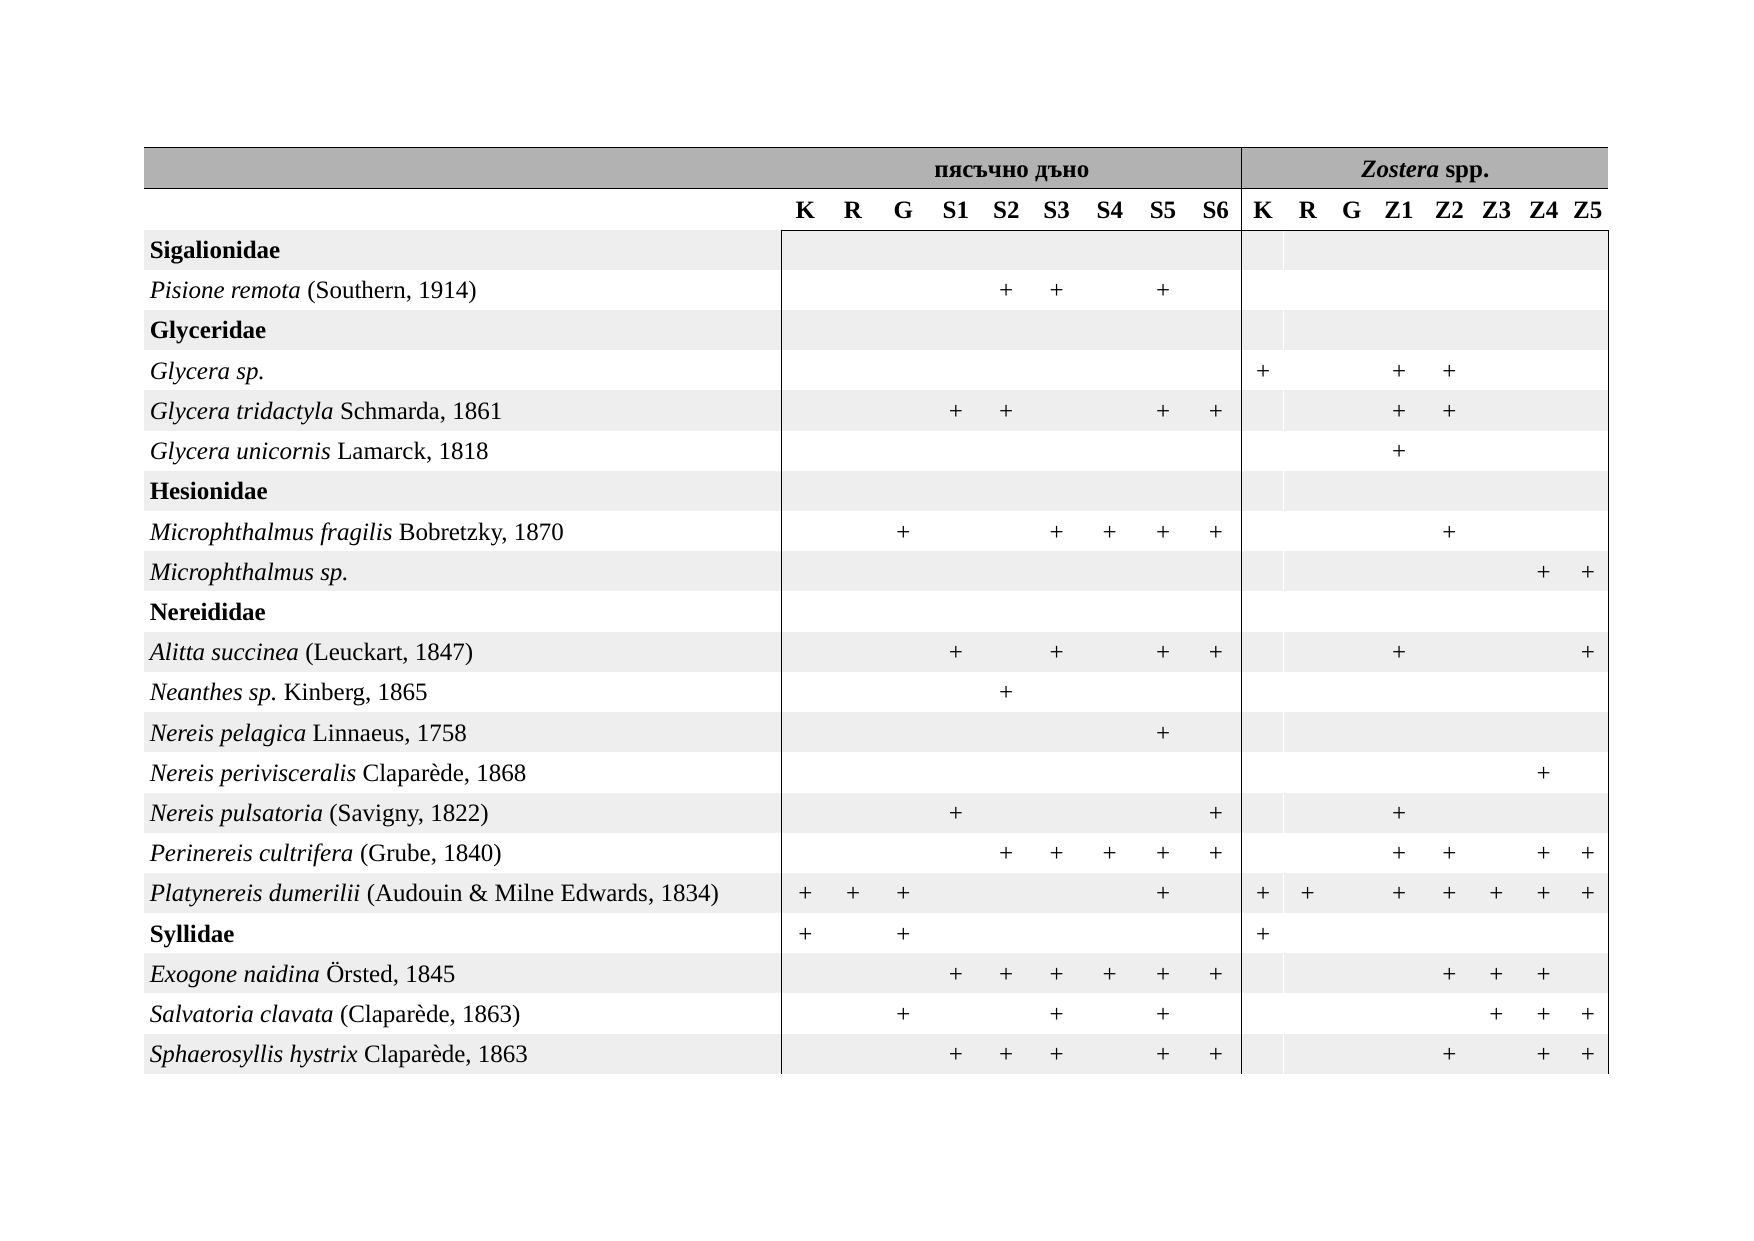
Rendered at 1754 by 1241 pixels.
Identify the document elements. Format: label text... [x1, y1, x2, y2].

table_cell [829, 431, 877, 471]
table_cell [1520, 270, 1567, 310]
table_cell [1472, 712, 1520, 752]
table_cell + [1136, 833, 1189, 873]
table_cell S3 [1030, 189, 1083, 229]
table_cell [1520, 672, 1567, 712]
table_cell [929, 270, 982, 310]
table_cell Glyceridae [144, 310, 781, 350]
table_cell [1372, 672, 1426, 712]
table_cell [782, 994, 829, 1034]
table_cell + [1372, 833, 1426, 873]
table_cell + [929, 632, 982, 672]
table_cell [1426, 793, 1472, 833]
table_cell Nereis pulsatoria (Savigny, 1822) [144, 793, 781, 833]
table_cell [1030, 672, 1083, 712]
table_cell [1136, 752, 1189, 792]
table_cell [1284, 431, 1331, 471]
table_cell + [1426, 390, 1472, 431]
table_cell [1136, 310, 1189, 350]
table_cell [829, 833, 877, 873]
table_cell + [829, 873, 877, 913]
table_cell [929, 994, 982, 1034]
table_cell [1567, 672, 1608, 712]
table_cell [982, 994, 1030, 1034]
table_cell + [1426, 350, 1472, 390]
table_cell Alitta succinea (Leuckart, 1847) [144, 632, 781, 672]
table_cell + [1136, 1034, 1189, 1074]
table_cell Glycera unicornis Lamarck, 1818 [144, 431, 781, 471]
table_cell + [1136, 390, 1189, 431]
table_cell [877, 431, 929, 471]
table_cell [782, 350, 829, 390]
table_cell [929, 833, 982, 873]
table_cell [1372, 1034, 1426, 1074]
table_cell [1083, 431, 1136, 471]
table_cell [1372, 953, 1426, 993]
table_cell Hesionidae [144, 471, 781, 511]
table_cell [1472, 350, 1520, 390]
table_cell + [1083, 511, 1136, 551]
table_cell [782, 752, 829, 792]
table_cell [1331, 953, 1372, 993]
table_cell [1083, 1034, 1136, 1074]
table_cell [982, 310, 1030, 350]
table_cell [1284, 591, 1331, 632]
table_cell [1520, 390, 1567, 431]
table_cell [1567, 712, 1608, 752]
table_cell [1242, 390, 1283, 431]
table_cell [1189, 270, 1241, 310]
table_cell [1136, 350, 1189, 390]
table_cell + [1030, 1034, 1083, 1074]
table_cell [829, 270, 877, 310]
table_cell [1284, 471, 1331, 511]
table_cell + [1472, 953, 1520, 993]
table_cell + [1189, 632, 1241, 672]
table_cell [1242, 270, 1283, 310]
table_cell [1030, 310, 1083, 350]
table_cell [1331, 873, 1372, 913]
table_cell [1331, 591, 1372, 632]
table_cell Z1 [1372, 189, 1426, 229]
table_cell [782, 231, 829, 270]
table_cell [929, 310, 982, 350]
table_cell [829, 672, 877, 712]
table_cell [1372, 913, 1426, 953]
table_cell [1426, 632, 1472, 672]
table_cell [1426, 672, 1472, 712]
table_header Zostera spp. [1242, 148, 1608, 188]
table_cell [1520, 712, 1567, 752]
table_cell [877, 672, 929, 712]
table_cell [1030, 913, 1083, 953]
table_cell [1567, 953, 1608, 993]
table_cell + [1136, 994, 1189, 1034]
table_cell [1030, 873, 1083, 913]
table_cell Sigalionidae [144, 230, 781, 270]
table_cell + [1136, 712, 1189, 752]
table_cell [829, 471, 877, 511]
table_cell [1284, 672, 1331, 712]
table_cell [877, 833, 929, 873]
table_cell [1284, 994, 1331, 1034]
table_cell [982, 913, 1030, 953]
table_cell + [1520, 1034, 1567, 1074]
table_cell [829, 390, 877, 431]
table_cell [1136, 431, 1189, 471]
table_cell [829, 913, 877, 953]
table_cell [1426, 471, 1472, 511]
table_cell [1567, 511, 1608, 551]
table_cell [782, 471, 829, 511]
table_cell [1372, 471, 1426, 511]
table_cell [1567, 793, 1608, 833]
table_cell [877, 591, 929, 632]
table_cell + [877, 913, 929, 953]
table_cell [1331, 833, 1372, 873]
table_cell + [1567, 1034, 1608, 1074]
table_cell [1426, 913, 1472, 953]
table_cell [982, 551, 1030, 591]
table_cell [1567, 431, 1608, 471]
table_cell + [1372, 793, 1426, 833]
table_cell [1567, 913, 1608, 953]
table_cell [1520, 632, 1567, 672]
table_cell [829, 752, 877, 792]
table_cell Syllidae [144, 913, 781, 953]
table_cell [1426, 270, 1472, 310]
table_cell [1083, 672, 1136, 712]
table_cell + [1189, 511, 1241, 551]
table_cell [1083, 632, 1136, 672]
table_cell + [929, 390, 982, 431]
table_cell [929, 591, 982, 632]
table_cell [1284, 390, 1331, 431]
table_cell + [929, 793, 982, 833]
table_cell + [982, 270, 1030, 310]
table_cell [877, 350, 929, 390]
table_cell [929, 672, 982, 712]
table_cell [1242, 953, 1283, 993]
table_cell [829, 632, 877, 672]
table_cell [1284, 632, 1331, 672]
table_cell [1472, 471, 1520, 511]
table_cell [782, 270, 829, 310]
table_cell [982, 712, 1030, 752]
table_cell Nereididae [144, 591, 781, 632]
table_cell + [1030, 511, 1083, 551]
table_cell [829, 350, 877, 390]
table_cell + [1189, 953, 1241, 993]
table_cell [782, 511, 829, 551]
table_cell [929, 431, 982, 471]
table_cell [1030, 752, 1083, 792]
table_cell [1331, 390, 1372, 431]
table_cell [782, 431, 829, 471]
table_cell [1331, 270, 1372, 310]
table_cell [782, 953, 829, 993]
table_cell [829, 793, 877, 833]
table_cell [1331, 551, 1372, 591]
table_cell [1030, 793, 1083, 833]
table_cell [1083, 752, 1136, 792]
table_cell [1520, 431, 1567, 471]
table_cell [1136, 793, 1189, 833]
table_cell [1520, 231, 1567, 270]
table_cell [929, 231, 982, 270]
table_cell [782, 591, 829, 632]
table_cell [1472, 1034, 1520, 1074]
table_cell [1242, 712, 1283, 752]
table_cell [877, 471, 929, 511]
table_cell [1472, 431, 1520, 471]
table_cell [1331, 913, 1372, 953]
table_cell [1284, 913, 1331, 953]
table_cell Z5 [1567, 189, 1608, 229]
table_cell [1242, 833, 1283, 873]
table_cell + [1030, 953, 1083, 993]
table_cell [1331, 632, 1372, 672]
table_cell + [1426, 833, 1472, 873]
table_cell [1284, 712, 1331, 752]
table_cell [1472, 833, 1520, 873]
table_cell [1189, 350, 1241, 390]
table_cell [1372, 310, 1426, 350]
table_cell R [829, 189, 877, 229]
table_cell + [782, 873, 829, 913]
table_cell [1284, 1034, 1331, 1074]
table_cell + [1136, 873, 1189, 913]
table_cell [1189, 752, 1241, 792]
table_cell [1331, 672, 1372, 712]
table_cell + [929, 953, 982, 993]
table_cell [1331, 752, 1372, 792]
table_cell [782, 712, 829, 752]
table_cell [829, 994, 877, 1034]
table_cell [1331, 1034, 1372, 1074]
table_cell [1030, 471, 1083, 511]
table_cell [982, 471, 1030, 511]
table_cell G [877, 189, 929, 229]
table_cell + [1189, 833, 1241, 873]
table_cell [877, 793, 929, 833]
table_cell [1567, 591, 1608, 632]
table_cell [1372, 551, 1426, 591]
table_cell Z4 [1520, 189, 1567, 229]
table_cell + [1136, 953, 1189, 993]
table_cell K [781, 189, 829, 229]
table_cell + [1083, 953, 1136, 993]
table_cell [1083, 994, 1136, 1034]
table_cell [829, 712, 877, 752]
table_cell [1567, 310, 1608, 350]
table_cell [1284, 551, 1331, 591]
table_cell [782, 551, 829, 591]
table_cell Nereis perivisceralis Claparède, 1868 [144, 752, 781, 792]
table_cell [1372, 752, 1426, 792]
table_cell [1189, 994, 1241, 1034]
table_header пясъчно дъно [781, 148, 1241, 188]
table_cell [1083, 270, 1136, 310]
table_cell [829, 591, 877, 632]
table_cell + [1136, 511, 1189, 551]
table_cell + [1242, 913, 1283, 953]
table_cell [982, 350, 1030, 390]
table_cell Microphthalmus fragilis Bobretzky, 1870 [144, 511, 781, 551]
table_cell S4 [1083, 189, 1136, 229]
table_cell [1242, 793, 1283, 833]
table_cell Salvatoria clavata (Claparède, 1863) [144, 994, 781, 1034]
table_cell [1331, 431, 1372, 471]
table_cell [1520, 913, 1567, 953]
table_cell [1242, 672, 1283, 712]
table_cell [1372, 591, 1426, 632]
table_cell [1284, 953, 1331, 993]
table_cell [1372, 712, 1426, 752]
table_cell [782, 310, 829, 350]
table_cell [1030, 350, 1083, 390]
table_cell [1284, 270, 1331, 310]
table_cell [1331, 350, 1372, 390]
table_cell [1284, 231, 1331, 270]
table_cell [1472, 752, 1520, 792]
table_cell [1426, 310, 1472, 350]
table_cell + [1472, 873, 1520, 913]
table_cell [1472, 511, 1520, 551]
table_cell Perinereis cultrifera (Grube, 1840) [144, 833, 781, 873]
table_cell [1520, 350, 1567, 390]
table_cell [1520, 471, 1567, 511]
table_cell + [1372, 431, 1426, 471]
table_cell [1189, 310, 1241, 350]
table_cell + [1520, 833, 1567, 873]
table_cell + [1472, 994, 1520, 1034]
table_cell Glycera tridactyla Schmarda, 1861 [144, 390, 781, 431]
table_cell R [1284, 189, 1331, 229]
table_cell [1242, 551, 1283, 591]
table_cell Neanthes sp. Kinberg, 1865 [144, 672, 781, 712]
table_cell + [982, 390, 1030, 431]
table_cell [1567, 270, 1608, 310]
table_cell + [1372, 632, 1426, 672]
table_cell [1520, 511, 1567, 551]
table_cell [1520, 591, 1567, 632]
table_cell [1189, 712, 1241, 752]
table_cell [1284, 752, 1331, 792]
table_cell Glycera sp. [144, 350, 781, 390]
table_cell + [1136, 270, 1189, 310]
table_cell [1030, 390, 1083, 431]
table_cell [982, 511, 1030, 551]
table_cell [929, 873, 982, 913]
table_cell [1284, 511, 1331, 551]
table_cell [1189, 231, 1241, 270]
table_cell [1472, 672, 1520, 712]
table_cell [1472, 270, 1520, 310]
table_cell [829, 953, 877, 993]
table_cell [1083, 471, 1136, 511]
table_cell [1030, 712, 1083, 752]
table_cell [1083, 551, 1136, 591]
table_cell K [1242, 189, 1283, 229]
table_cell [929, 551, 982, 591]
table_cell [1242, 231, 1283, 270]
table_cell [829, 511, 877, 551]
table_cell [1331, 793, 1372, 833]
table_cell + [1426, 953, 1472, 993]
table_cell [1426, 994, 1472, 1034]
table_cell + [782, 913, 829, 953]
table_cell [1242, 591, 1283, 632]
table_cell [1284, 310, 1331, 350]
table_cell [1331, 712, 1372, 752]
table_cell + [1520, 873, 1567, 913]
table_cell + [1372, 390, 1426, 431]
table_cell S1 [929, 189, 982, 229]
table_cell [782, 672, 829, 712]
table_cell + [982, 833, 1030, 873]
table_cell [1242, 310, 1283, 350]
table_cell [929, 712, 982, 752]
table_cell + [1030, 994, 1083, 1034]
table_cell [829, 551, 877, 591]
table_cell [1242, 752, 1283, 792]
table_cell [929, 471, 982, 511]
table_cell [1331, 231, 1372, 270]
table_cell [1331, 310, 1372, 350]
table_cell [829, 231, 877, 270]
table_cell Pisione remota (Southern, 1914) [144, 270, 781, 310]
table_cell + [1242, 873, 1283, 913]
table_cell [1189, 591, 1241, 632]
table_cell + [1567, 632, 1608, 672]
table_header [144, 148, 781, 188]
table_cell + [1426, 511, 1472, 551]
table_cell [1472, 390, 1520, 431]
table_cell + [1426, 873, 1472, 913]
table_cell + [1242, 350, 1283, 390]
table_cell [929, 913, 982, 953]
table_cell [782, 390, 829, 431]
table_cell + [1284, 873, 1331, 913]
table_cell + [1030, 270, 1083, 310]
table_cell [1472, 913, 1520, 953]
table_cell + [1520, 752, 1567, 792]
table_cell [1331, 511, 1372, 551]
table_cell [929, 511, 982, 551]
table_cell + [982, 1034, 1030, 1074]
table_cell [1426, 231, 1472, 270]
table_cell [982, 632, 1030, 672]
table_cell [1426, 752, 1472, 792]
table_cell [829, 310, 877, 350]
table_cell Z2 [1426, 189, 1472, 229]
table_cell [982, 752, 1030, 792]
table_cell + [982, 672, 1030, 712]
table_cell [877, 231, 929, 270]
table_cell [1372, 270, 1426, 310]
table_cell [1242, 511, 1283, 551]
table_cell [877, 270, 929, 310]
table_cell [1189, 551, 1241, 591]
table_cell + [1189, 1034, 1241, 1074]
table_cell [1372, 231, 1426, 270]
table_cell [1472, 551, 1520, 591]
table_cell [1284, 833, 1331, 873]
table_cell [1426, 712, 1472, 752]
table_cell + [1567, 833, 1608, 873]
table_cell [1083, 793, 1136, 833]
table_cell [982, 431, 1030, 471]
table_cell [1567, 471, 1608, 511]
table_cell S2 [982, 189, 1030, 229]
table_cell [1331, 994, 1372, 1034]
table_cell G [1331, 189, 1372, 229]
table_cell Nereis pelagica Linnaeus, 1758 [144, 712, 781, 752]
table_cell [1030, 231, 1083, 270]
table_cell [877, 953, 929, 993]
table_cell [1472, 231, 1520, 270]
table_cell [1567, 390, 1608, 431]
table_cell [1472, 591, 1520, 632]
table_cell [1472, 310, 1520, 350]
table_cell + [1520, 953, 1567, 993]
table_cell [1284, 793, 1331, 833]
table_cell [1136, 471, 1189, 511]
table_cell + [982, 953, 1030, 993]
table_cell [877, 752, 929, 792]
table_cell + [1083, 833, 1136, 873]
table_cell + [1567, 551, 1608, 591]
table_cell + [877, 511, 929, 551]
table_cell [1426, 431, 1472, 471]
table_cell [782, 793, 829, 833]
table_cell [782, 1034, 829, 1074]
table_cell [1136, 591, 1189, 632]
table_cell + [1520, 994, 1567, 1034]
table_cell [877, 390, 929, 431]
table_cell + [1030, 632, 1083, 672]
table_cell [982, 793, 1030, 833]
table_cell [1331, 471, 1372, 511]
table_cell [982, 231, 1030, 270]
table_cell [1372, 511, 1426, 551]
table_cell + [877, 994, 929, 1034]
table_cell + [877, 873, 929, 913]
table_cell + [1189, 793, 1241, 833]
table_cell [1472, 632, 1520, 672]
table_cell + [1136, 632, 1189, 672]
table_cell S5 [1136, 189, 1189, 229]
table_cell + [1189, 390, 1241, 431]
table_cell + [1372, 873, 1426, 913]
table_cell [1520, 310, 1567, 350]
table_cell [1242, 471, 1283, 511]
table_cell [1242, 1034, 1283, 1074]
table_cell [144, 189, 781, 229]
table_cell [1136, 231, 1189, 270]
table_cell + [929, 1034, 982, 1074]
table_cell [1030, 591, 1083, 632]
table_cell [877, 310, 929, 350]
table_cell [1189, 672, 1241, 712]
table_cell [1083, 231, 1136, 270]
table_cell [782, 833, 829, 873]
table_cell S6 [1189, 189, 1241, 229]
table_cell + [1426, 1034, 1472, 1074]
table_cell [929, 350, 982, 390]
table_cell [1083, 591, 1136, 632]
table_cell [1189, 873, 1241, 913]
table_cell [782, 632, 829, 672]
table_cell [1189, 471, 1241, 511]
table_cell [1426, 591, 1472, 632]
table_cell [877, 551, 929, 591]
table_cell [1083, 390, 1136, 431]
table_cell [1567, 752, 1608, 792]
table_cell + [1520, 551, 1567, 591]
table_cell [1242, 632, 1283, 672]
table_cell [1030, 551, 1083, 591]
table_cell + [1030, 833, 1083, 873]
table_cell [982, 591, 1030, 632]
table_cell [1083, 310, 1136, 350]
table_cell [1242, 431, 1283, 471]
table_cell [1083, 873, 1136, 913]
table_cell [1567, 231, 1608, 270]
table_cell [1136, 551, 1189, 591]
table_cell [1030, 431, 1083, 471]
table_cell [877, 1034, 929, 1074]
table_cell [877, 632, 929, 672]
table_cell [1189, 913, 1241, 953]
table_cell [1083, 712, 1136, 752]
table_cell [982, 873, 1030, 913]
table_cell [1372, 994, 1426, 1034]
table_cell Exogone naidina Örsted, 1845 [144, 953, 781, 993]
table_cell Z3 [1472, 189, 1520, 229]
table_cell Platynereis dumerilii (Audouin & Milne Edwards, 1834) [144, 873, 781, 913]
table_cell + [1372, 350, 1426, 390]
table_cell [1136, 913, 1189, 953]
table_cell + [1567, 873, 1608, 913]
table_cell [829, 1034, 877, 1074]
table_cell [1083, 913, 1136, 953]
table_cell [1136, 672, 1189, 712]
table_cell Microphthalmus sp. [144, 551, 781, 591]
table_cell [1242, 994, 1283, 1034]
table_cell + [1567, 994, 1608, 1034]
table_cell [929, 752, 982, 792]
table_cell [1426, 551, 1472, 591]
table_cell [877, 712, 929, 752]
table_cell [1520, 793, 1567, 833]
table_cell [1567, 350, 1608, 390]
table_cell [1189, 431, 1241, 471]
table_cell [1284, 350, 1331, 390]
table_cell Sphaerosyllis hystrix Claparède, 1863 [144, 1034, 781, 1074]
table_cell [1472, 793, 1520, 833]
table_cell [1083, 350, 1136, 390]
